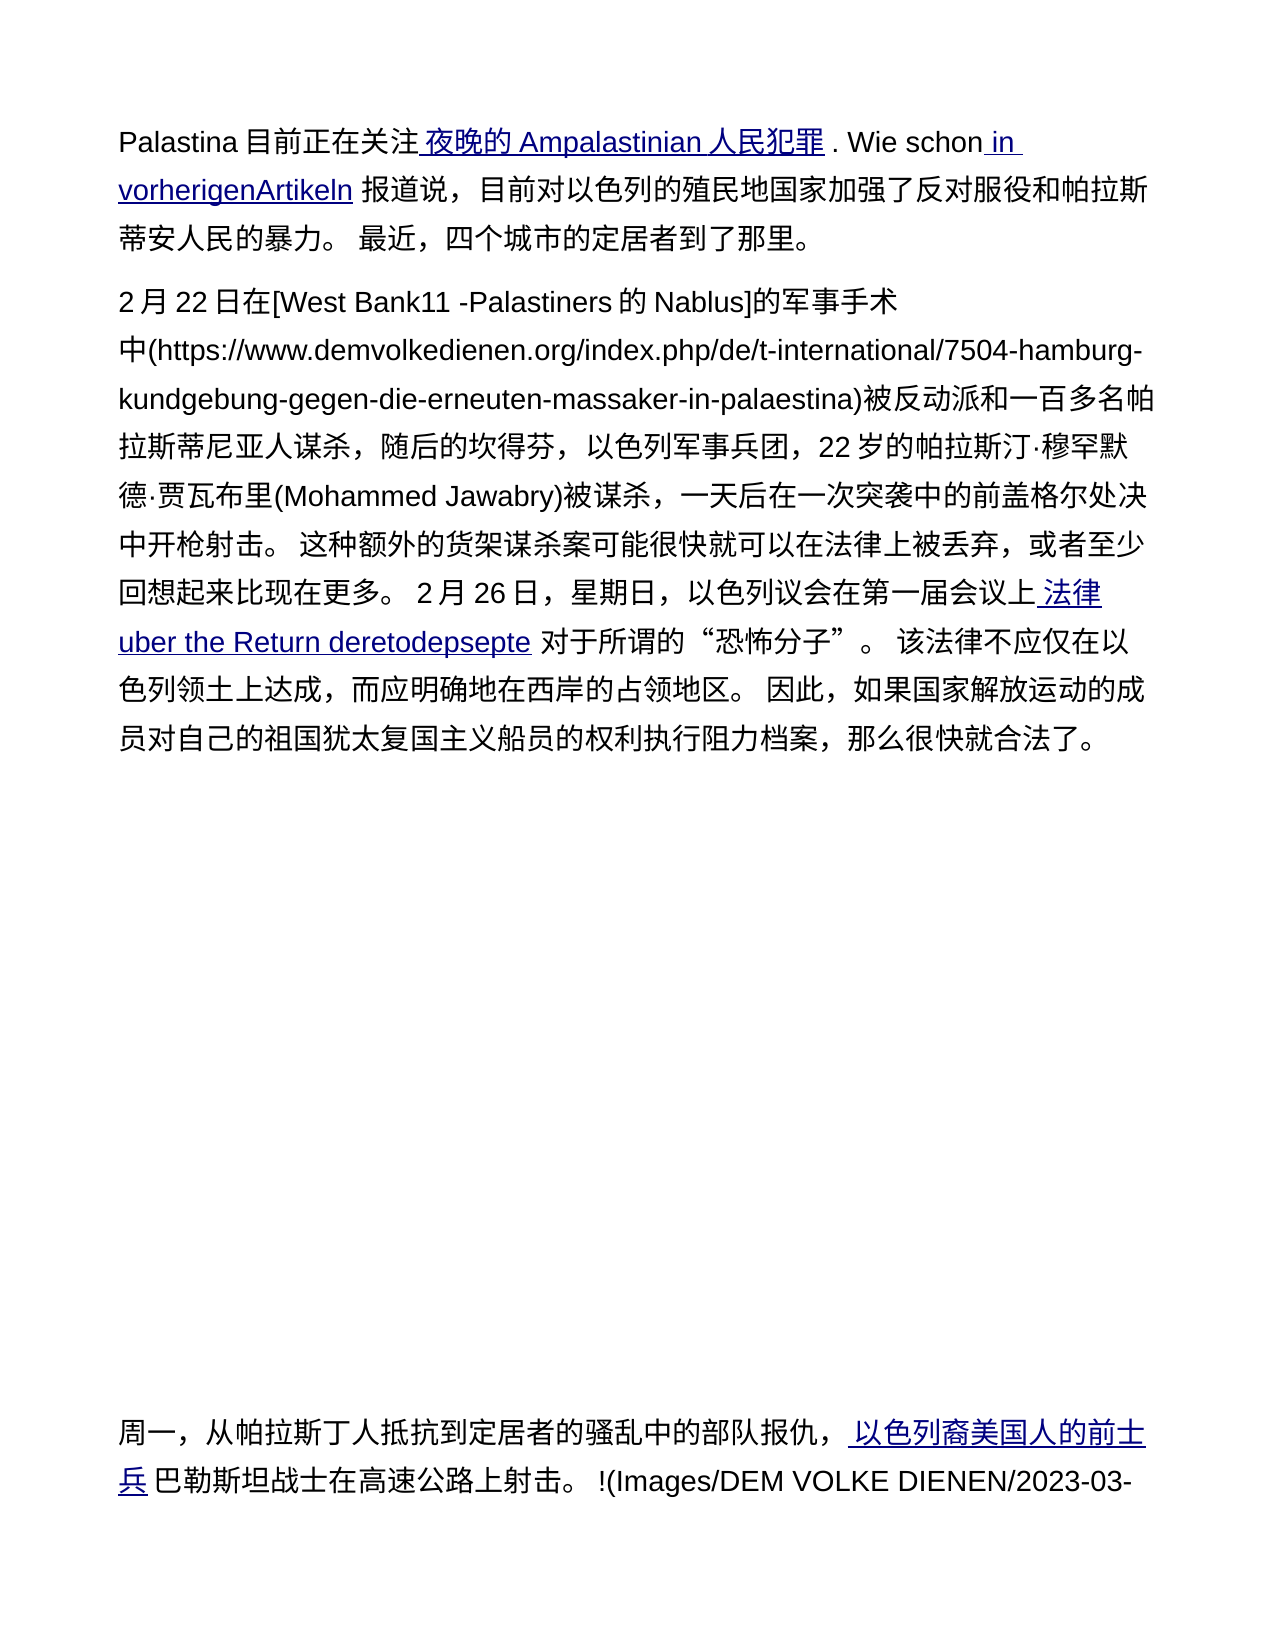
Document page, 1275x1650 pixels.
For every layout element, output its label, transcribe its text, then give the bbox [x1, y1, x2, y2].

text Palastina目前正在关注 夜晚的Ampalastinian人民犯罪 . Wie schon in vorherigenArtikeln 报道说，目前对以色列的殖民地国家加强了反对服役和帕拉斯蒂安人民的暴力。 最近，四个城市的定居者到了那里。 [118, 118, 1157, 257]
text 2月22日在[West Bank11 -Palastiners的Nablus]的军事手术中(https://www.demvolkedienen.org/index.php/de/t-international/7504-hamburg-kundgebung-gegen-die-erneuten-massaker-in-palaestina)被反动派和一百多名帕拉斯蒂尼亚人谋杀，随后的坎得芬，以色列军事兵团，22岁的帕拉斯汀·穆罕默德·贾瓦布里(Mohammed Jawabry)被谋杀，一天后在一次突袭中的前盖格尔处决中开枪射击。 这种额外的货架谋杀案可能很快就可以在法律上被丢弃，或者至少回想起来比现在更多。 2月26日，星期日，以色列议会在第一届会议上 法律uber the Return deretodepsepte 对于所谓的“恐怖分子”。 该法律不应仅在以色列领土上达成，而应明确地在西岸的占领地区。 因此，如果国家解放运动的成员对自己的祖国犹太复国主义船员的权利执行阻力档案，那么很快就合法了。 [118, 278, 1157, 757]
text 周一，从帕拉斯丁人抵抗到定居者的骚乱中的部队报仇， 以色列裔美国人的前士兵 巴勒斯坦战士在高速公路上射击。 !(Images/DEM VOLKE DIENEN/2023-03- [118, 1409, 1157, 1500]
